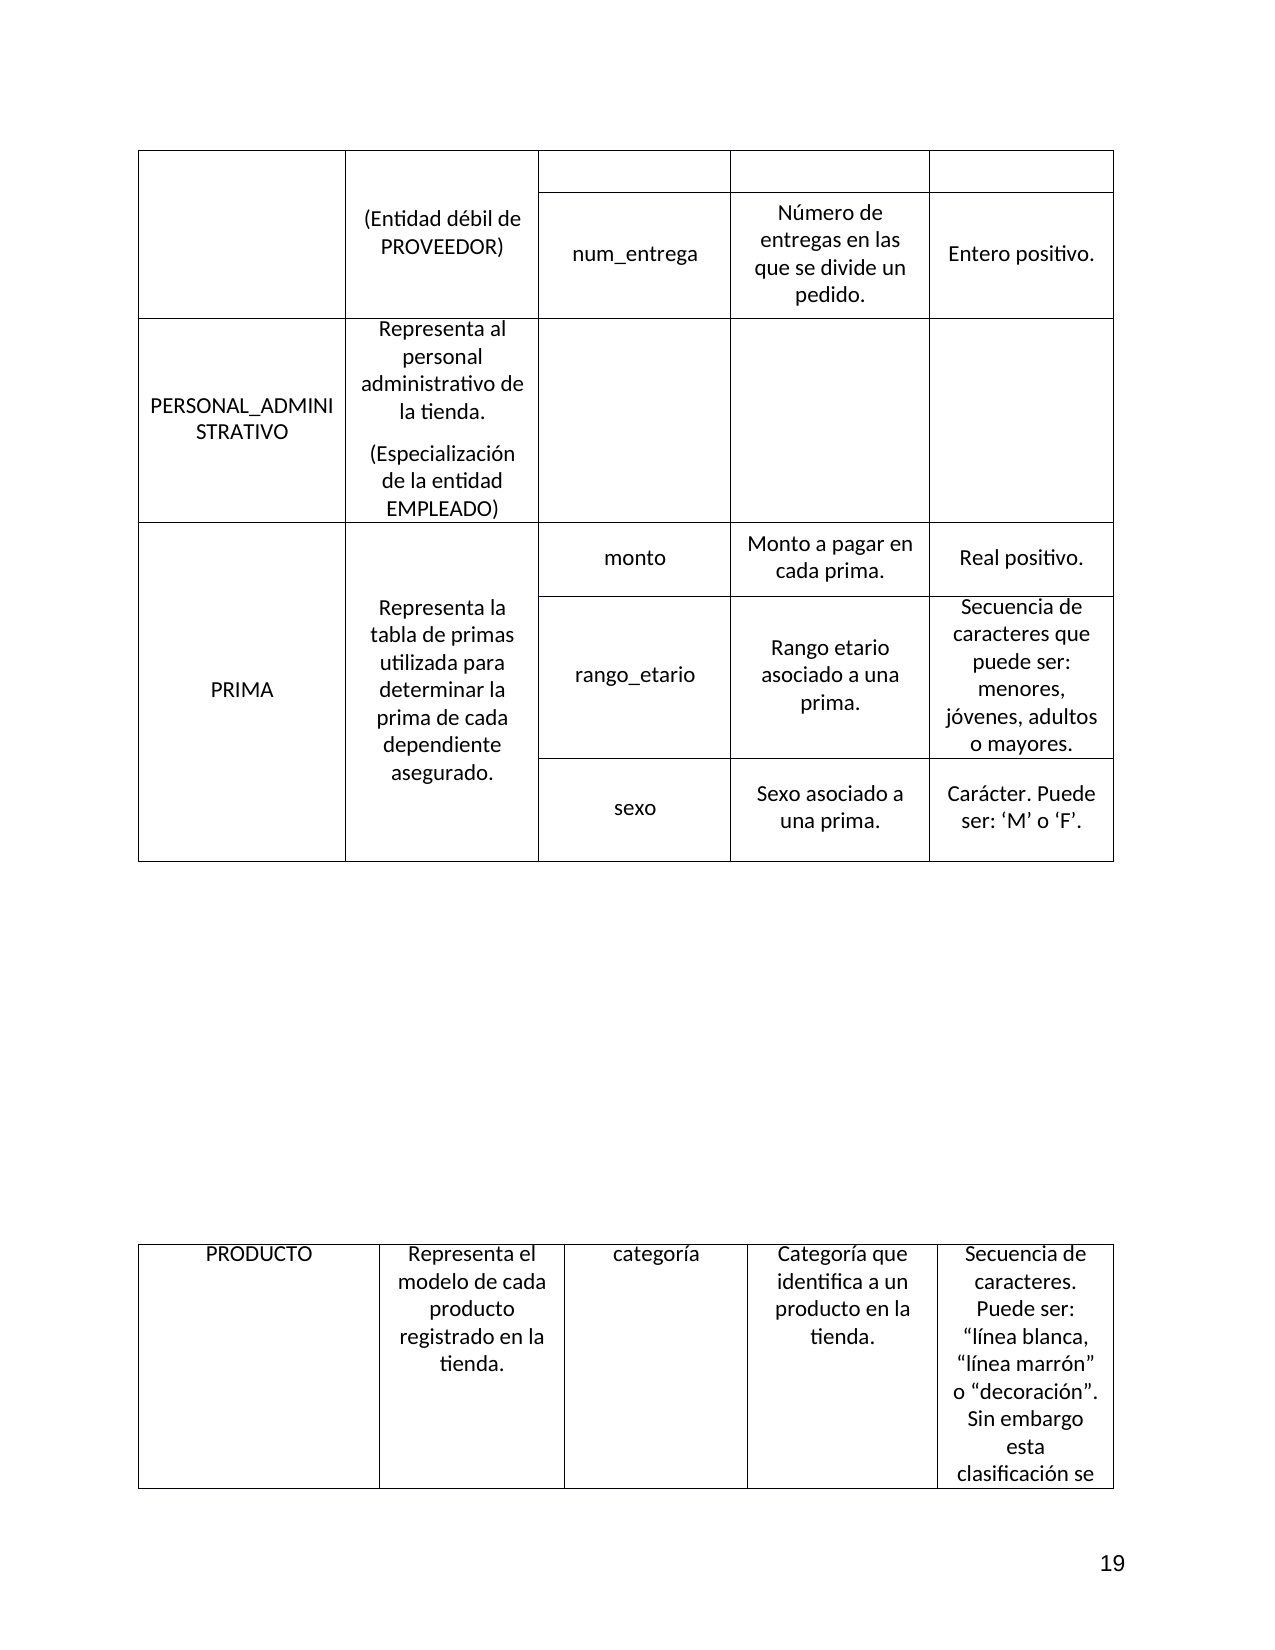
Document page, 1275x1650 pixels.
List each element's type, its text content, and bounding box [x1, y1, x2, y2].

table_cell Rango etario asociado a una prima. [731, 597, 929, 757]
table_cell Representa al personal administrativo de la tienda. (Especialización de la entidad EMPLEADO) [346, 319, 538, 522]
table_cell [930, 319, 1113, 522]
table_cell Real positivo. [930, 523, 1113, 596]
table_header [139, 151, 345, 318]
table_cell Número de entregas en las que se divide un pedido. [731, 193, 929, 318]
table_header [539, 151, 730, 192]
table_cell Representa la tabla de primas utilizada para determinar la prima de cada dependiente asegurado. [346, 523, 538, 861]
table_header (Entidad débil de PROVEEDOR) [346, 151, 538, 318]
table_cell sexo [539, 759, 730, 861]
table_cell PRIMA [139, 523, 345, 861]
table_cell Secuencia de caracteres que puede ser: menores, jóvenes, adultos o mayores. [930, 597, 1113, 757]
table_cell Entero positivo. [930, 193, 1113, 318]
table_header categoría [565, 1245, 747, 1487]
table_cell [539, 319, 730, 522]
table_cell Carácter. Puede ser: ‘M’ o ‘F’. [930, 759, 1113, 861]
table_header [731, 151, 929, 192]
table_header PRODUCTO [139, 1245, 379, 1487]
table_header [930, 151, 1113, 192]
table_cell [731, 319, 929, 522]
table_cell Monto a pagar en cada prima. [731, 523, 929, 596]
table_cell monto [539, 523, 730, 596]
table_cell Sexo asociado a una prima. [731, 759, 929, 861]
table_cell rango_etario [539, 597, 730, 757]
table_cell num_entrega [539, 193, 730, 318]
table_header Categoría que identifica a un producto en la tienda. [748, 1245, 937, 1487]
table_header Secuencia de caracteres. Puede ser: “línea blanca, “línea marrón” o “decoración”. Sin embargo esta clasificación se [938, 1245, 1113, 1487]
table_cell PERSONAL_ADMINISTRATIVO [139, 319, 345, 522]
table_header Representa el modelo de cada producto registrado en la tienda. [380, 1245, 564, 1487]
